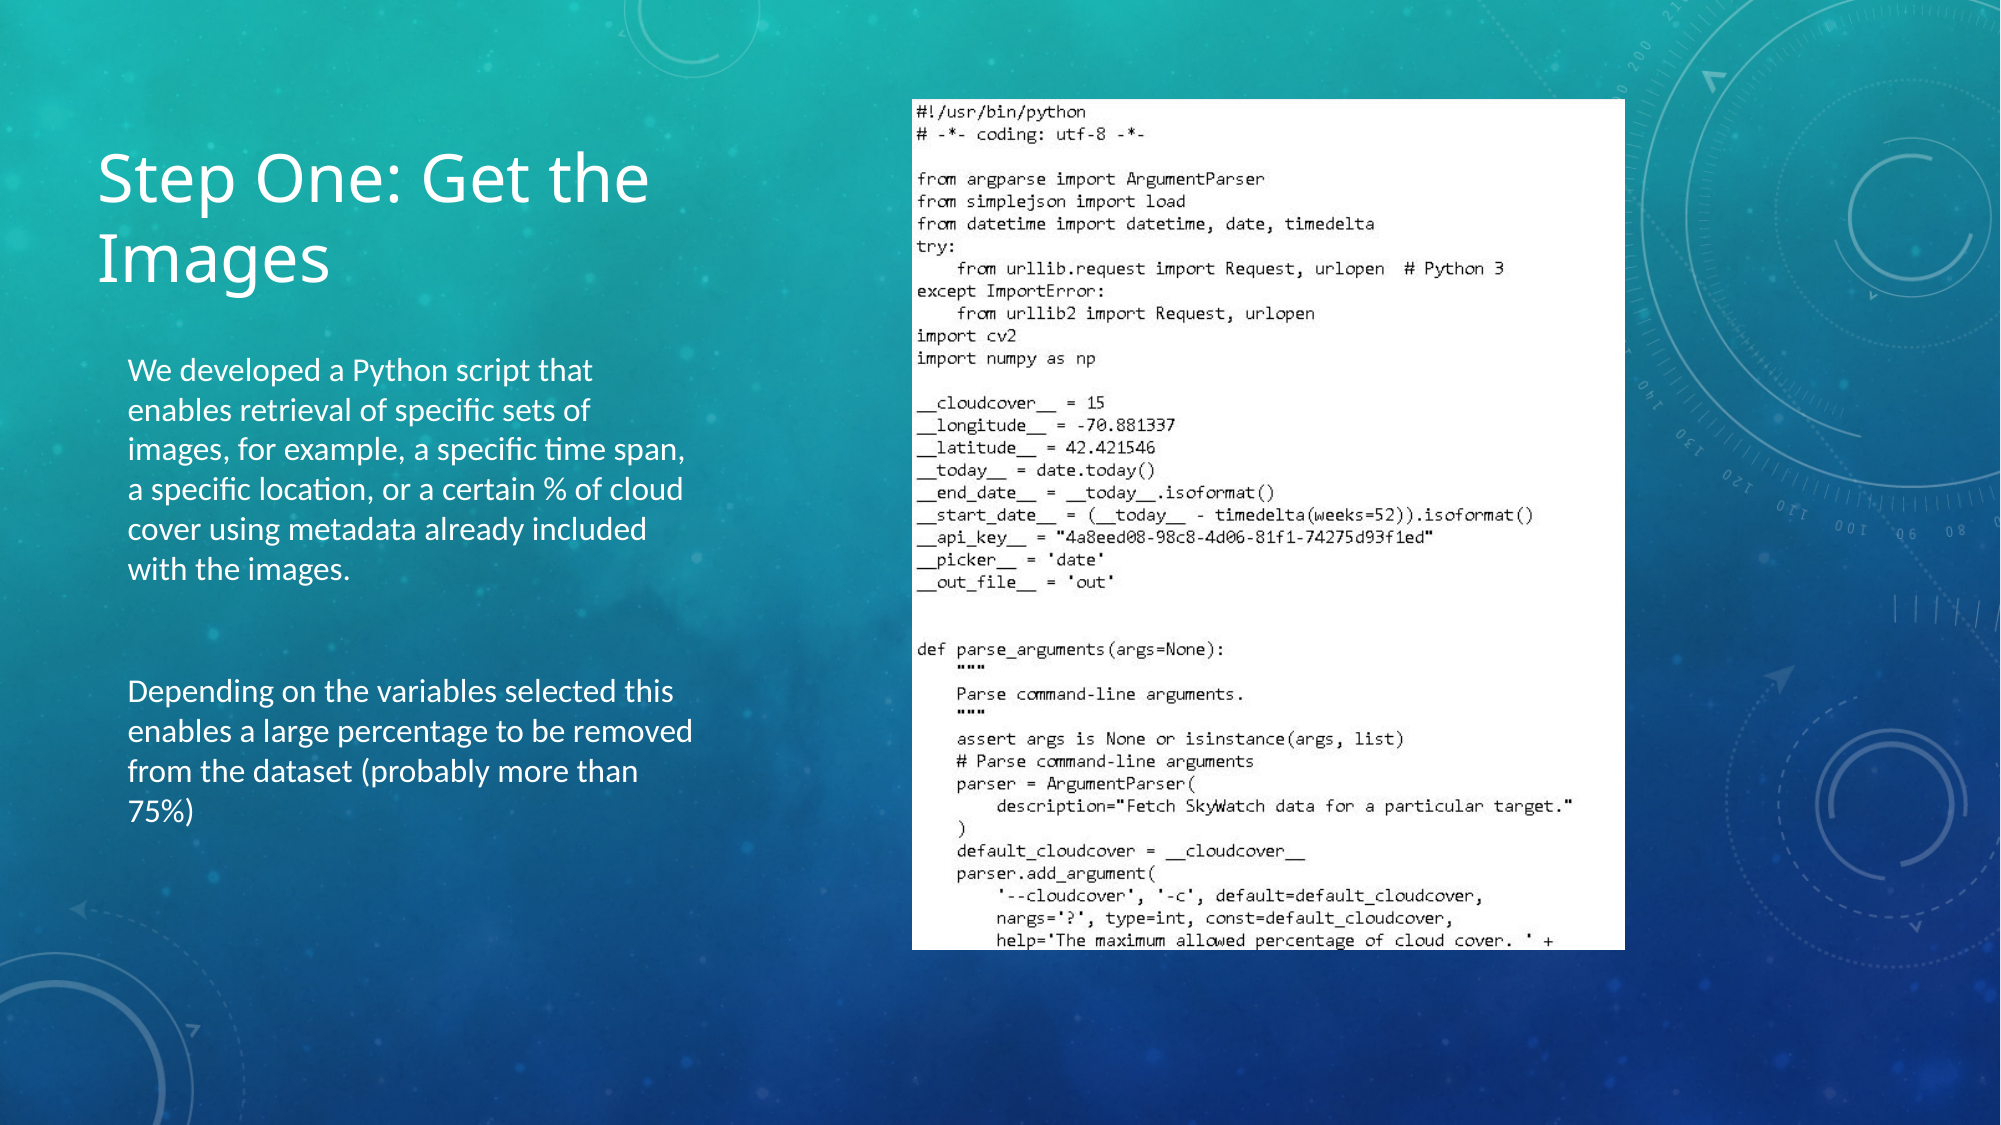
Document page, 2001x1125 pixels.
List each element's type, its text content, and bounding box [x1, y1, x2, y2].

list We developed a Python script that enables retrieval of specific sets of images, for example, a specific time span, a specific location, or a certain % of cloud cover using metadata already included with the images. Depending on the variables selected this enables a large percentage to be removed from the dataset (probably more than 75%) [112, 340, 717, 866]
title Step One: Get the Images [82, 78, 890, 304]
picture [0, 0, 2001, 1125]
